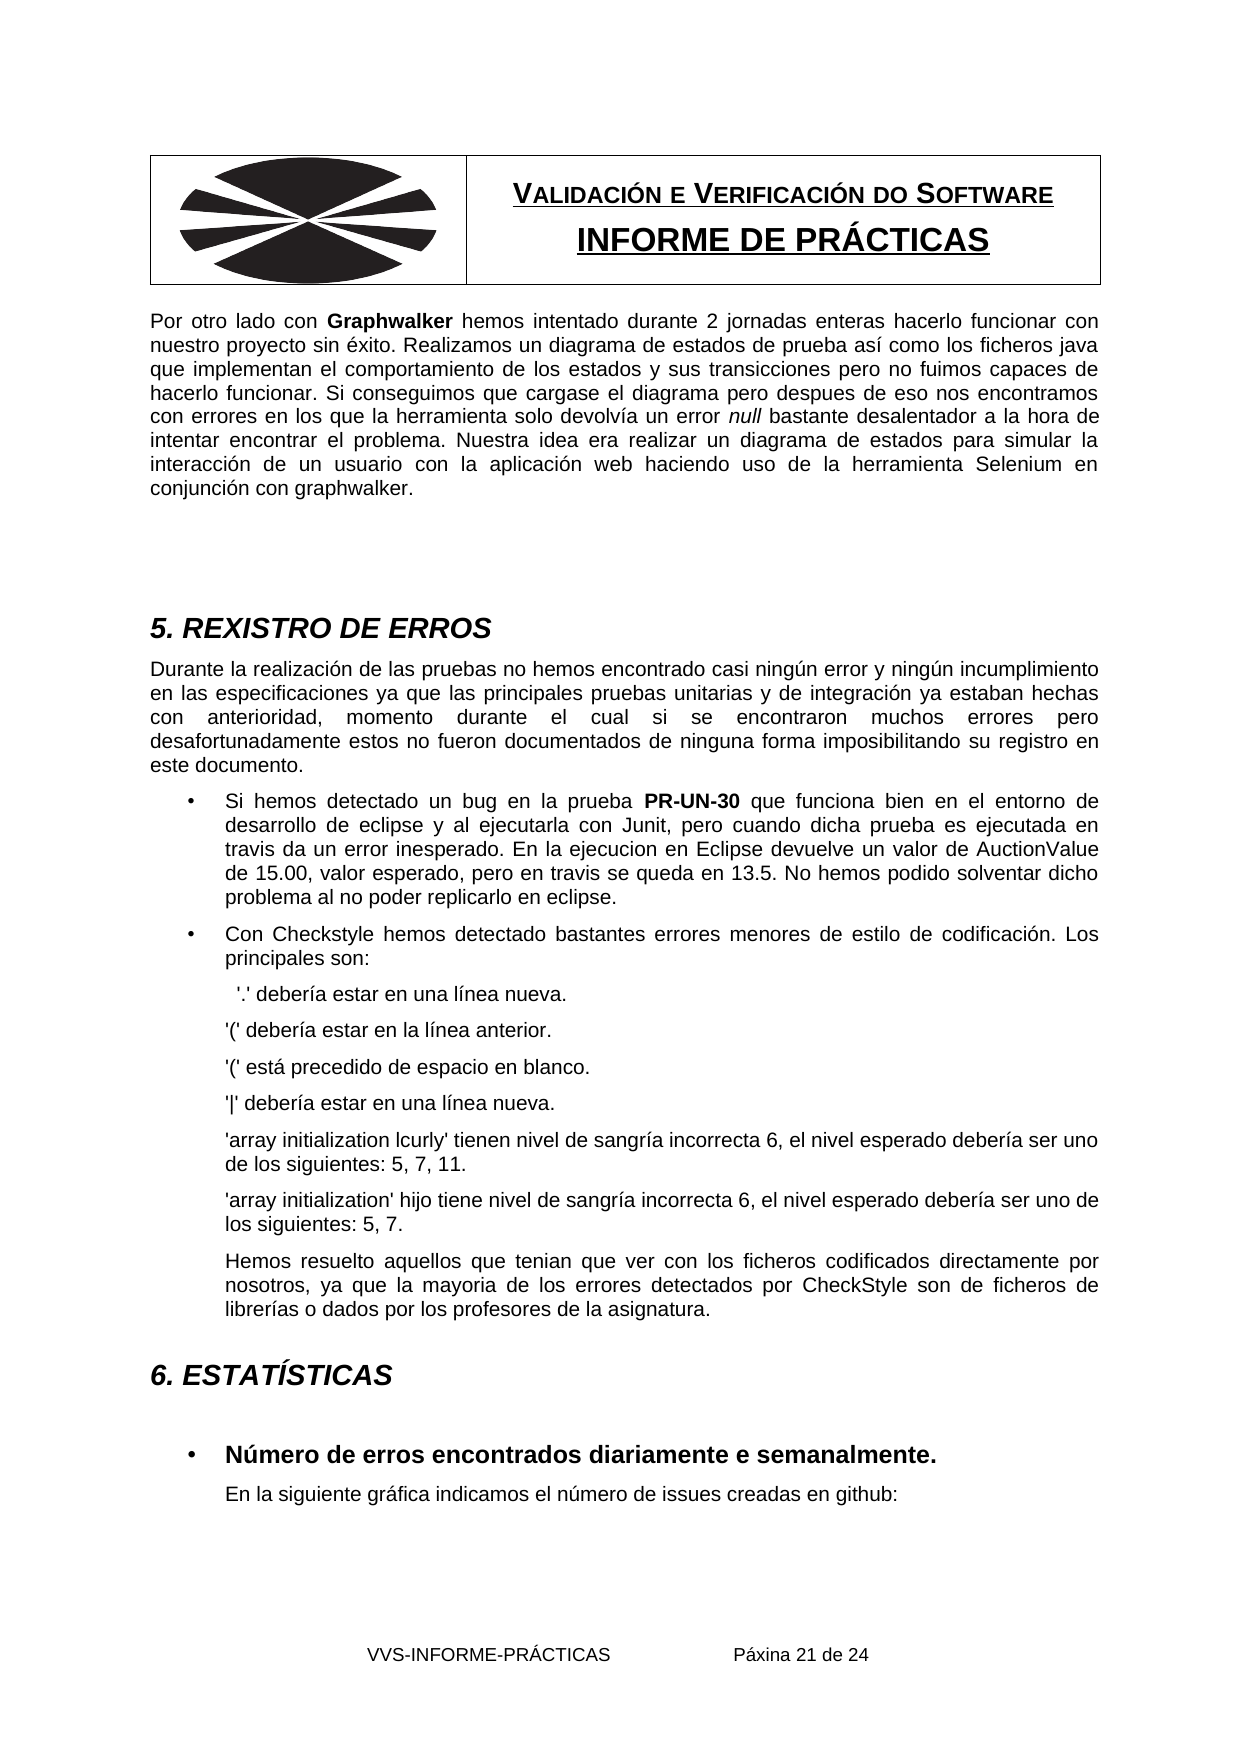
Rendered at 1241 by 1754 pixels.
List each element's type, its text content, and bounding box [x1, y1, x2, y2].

list '(' debería estar en la línea anterior. [187, 1018, 1100, 1042]
picture [176, 155, 440, 287]
list '(' está precedido de espacio en blanco. [187, 1055, 1100, 1079]
text Durante la realización de las pruebas no hemos encontrado casi ningún error y ningún incumplimiento en las especificaciones ya que las principales pruebas unitarias y de integración ya estaban hechas con anterioridad, momento durante el cual si se encontraron muchos errores pero desafortunadamente estos no fueron documentados de ninguna forma imposibilitando su registro en este documento. [150, 657, 1100, 776]
list Con Checkstyle hemos detectado bastantes errores menores de estilo de codificación. Los principales son: [187, 921, 1100, 969]
list '|' debería estar en una línea nueva. [187, 1091, 1100, 1115]
list '.' debería estar en una línea nueva. [187, 982, 1100, 1006]
list En la siguiente gráfica indicamos el número de issues creadas en github: [187, 1482, 1100, 1506]
list Número de erros encontrados diariamente e semanalmente. [187, 1441, 1100, 1469]
text Por otro lado con Graphwalker hemos intentado durante 2 jornadas enteras hacerlo funcionar con nuestro proyecto sin éxito. Realizamos un diagrama de estados de prueba así como los ficheros java que implementan el comportamiento de los estados y sus transicciones pero no fuimos capaces de hacerlo funcionar. Si conseguimos que cargase el diagrama pero despues de eso nos encontramos con errores en los que la herramienta solo devolvía un error null bastante desalentador a la hora de intentar encontrar el problema. Nuestra idea era realizar un diagrama de estados para simular la interacción de un usuario con la aplicación web haciendo uso de la herramienta Selenium en conjunción con graphwalker. [150, 308, 1100, 500]
list Si hemos detectado un bug en la prueba PR-UN-30 que funciona bien en el entorno de desarrollo de eclipse y al ejecutarla con Junit, pero cuando dicha prueba es ejecutada en travis da un error inesperado. En la ejecucion en Eclipse devuelve un valor de AuctionValue de 15.00, valor esperado, pero en travis se queda en 13.5. No hemos podido solventar dicho problema al no poder replicarlo en eclipse. [187, 789, 1100, 909]
list 'array initialization' hijo tiene nivel de sangría incorrecta 6, el nivel esperado debería ser uno de los siguientes: 5, 7. [187, 1188, 1100, 1236]
subtitle 6. ESTATÍSTICAS [150, 1358, 1100, 1391]
list 'array initialization lcurly' tienen nivel de sangría incorrecta 6, el nivel esperado debería ser uno de los siguientes: 5, 7, 11. [187, 1128, 1100, 1176]
list Hemos resuelto aquellos que tenian que ver con los ficheros codificados directamente por nosotros, ya que la mayoria de los errores detectados por CheckStyle son de ficheros de librerías o dados por los profesores de la asignatura. [187, 1248, 1100, 1320]
subtitle 5. REXISTRO DE ERROS [150, 611, 1100, 644]
